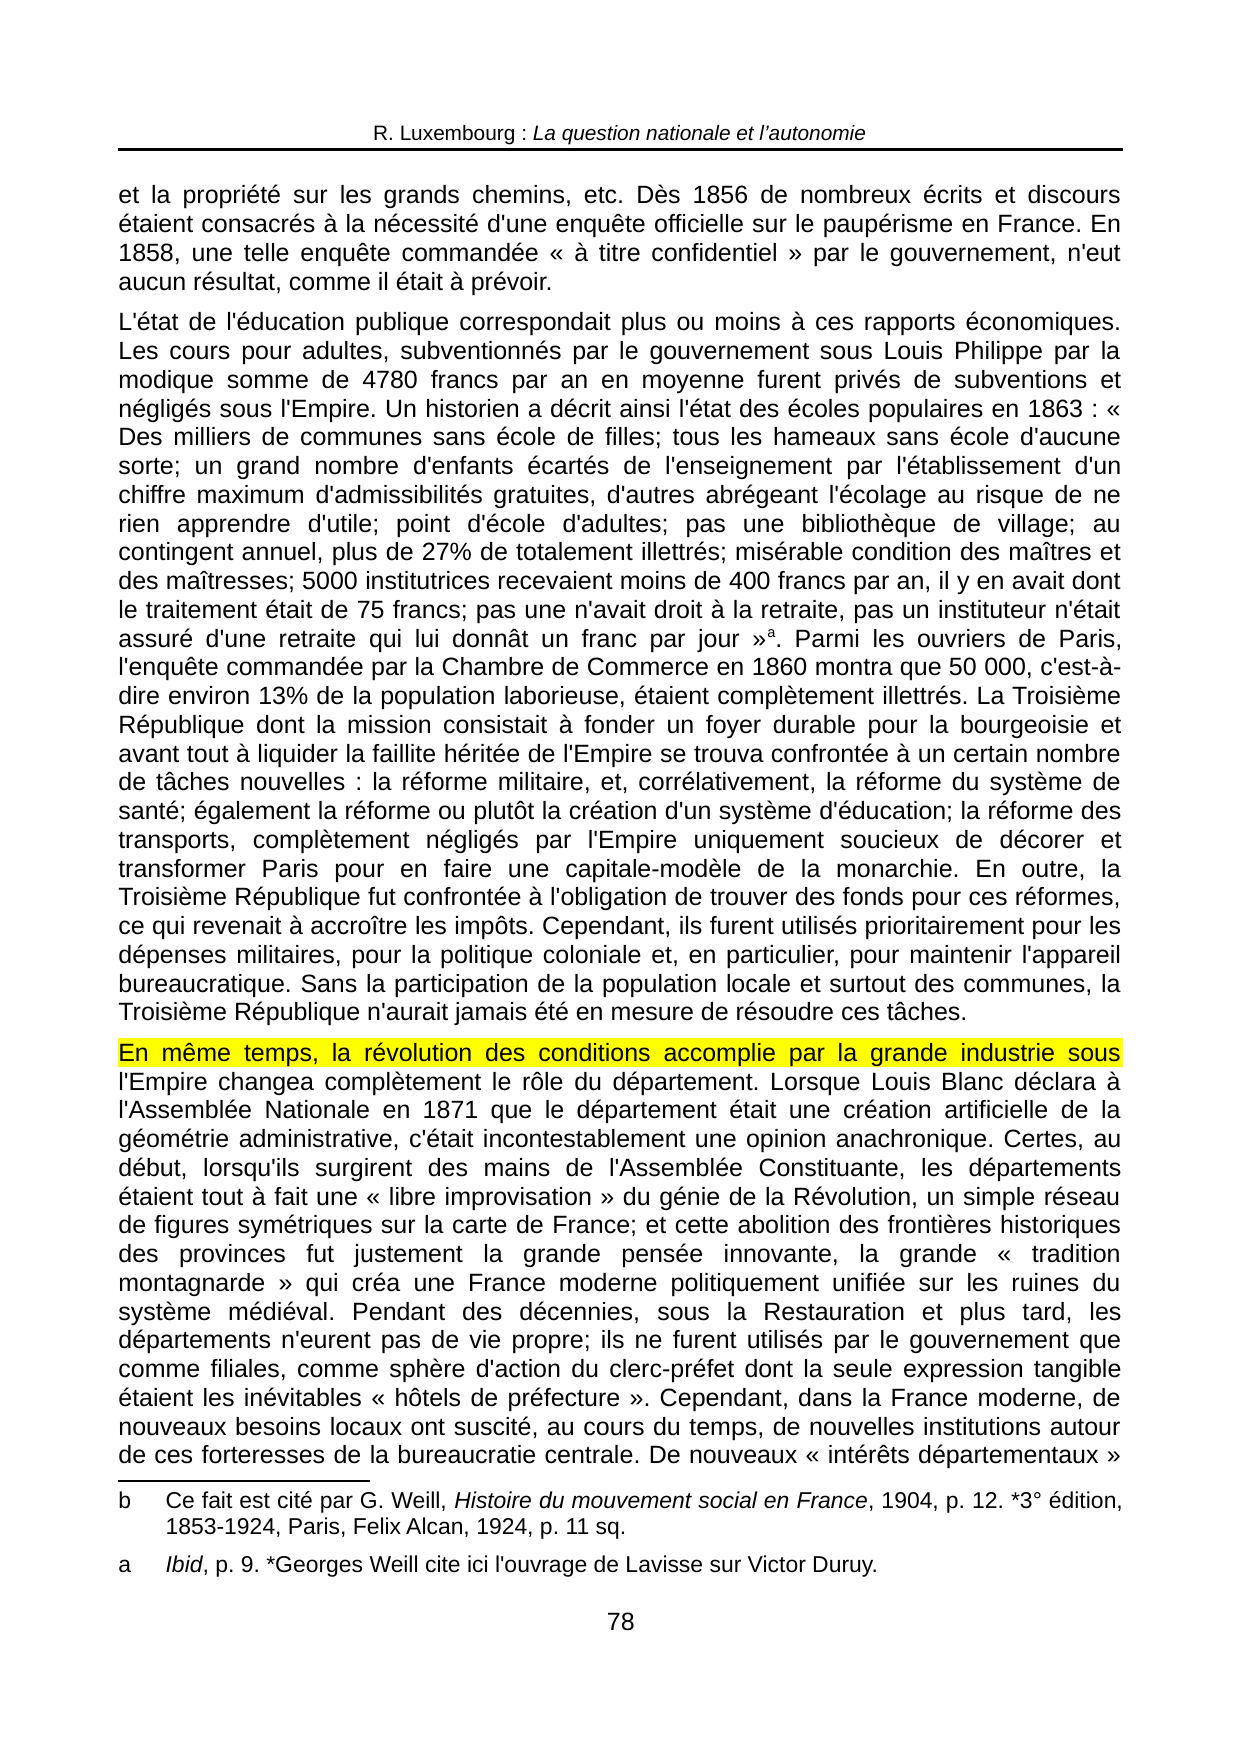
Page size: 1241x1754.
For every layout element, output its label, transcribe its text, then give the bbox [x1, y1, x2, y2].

text et la propriété sur les grands chemins, etc. Dès 1856 de nombreux écrits et discours étaient consacrés à la nécessité d'une enquête officielle sur le paupérisme en France. En 1858, une telle enquête commandée « à titre confidentiel » par le gouvernement, n'eut aucun résultat, comme il était à prévoir. [118, 181, 1123, 296]
text En même temps, la révolution des conditions accomplie par la grande industrie sous l'Empire changea complètement le rôle du département. Lorsque Louis Blanc déclara à l'Assemblée Nationale en 1871 que le département était une création artificielle de la géométrie administrative, c'était incontestablement une opinion anachronique. Certes, au début, lorsqu'ils surgirent des mains de l'Assemblée Constituante, les départements étaient tout à fait une « libre improvisation » du génie de la Révolution, un simple réseau de figures symétriques sur la carte de France; et cette abolition des frontières historiques des provinces fut justement la grande pensée innovante, la grande « tradition montagnarde » qui créa une France moderne politiquement unifiée sur les ruines du système médiéval. Pendant des décennies, sous la Restauration et plus tard, les départements n'eurent pas de vie propre; ils ne furent utilisés par le gouvernement que comme filiales, comme sphère d'action du clerc-préfet dont la seule expression tangible étaient les inévitables « hôtels de préfecture ». Cependant, dans la France moderne, de nouveaux besoins locaux ont suscité, au cours du temps, de nouvelles institutions autour de ces forteresses de la bureaucratie centrale. De nouveaux « intérêts départementaux » [118, 1038, 1123, 1469]
text Ce fait est cité par G. Weill, Histoire du mouvement social en France, 1904, p. 12. *3° édition, 1853-1924, Paris, Felix Alcan, 1924, p. 11 sq. [118, 1487, 1123, 1539]
text Ibid, p. 9. *Georges Weill cite ici l'ouvrage de Lavisse sur Victor Duruy. [118, 1551, 1123, 1578]
text L'état de l'éducation publique correspondait plus ou moins à ces rapports économiques. Les cours pour adultes, subventionnés par le gouvernement sous Louis Philippe par la modique somme de 4780 francs par an en moyenne furent privés de subventions et négligés sous l'Empire. Un historien a décrit ainsi l'état des écoles populaires en 1863 : « Des milliers de communes sans école de filles; tous les hameaux sans école d'aucune sorte; un grand nombre d'enfants écartés de l'enseignement par l'établissement d'un chiffre maximum d'admissibilités gratuites, d'autres abrégeant l'écolage au risque de ne rien apprendre d'utile; point d'école d'adultes; pas une bibliothèque de village; au contingent annuel, plus de 27% de totalement illettrés; misérable condition des maîtres et des maîtresses; 5000 institutrices recevaient moins de 400 francs par an, il y en avait dont le traitement était de 75 francs; pas une n'avait droit à la retraite, pas un instituteur n'était assuré d'une retraite qui lui donnât un franc par jour ». Parmi les ouvriers de Paris, l'enquête commandée par la Chambre de Commerce en 1860 montra que 50 000, c'est-à-dire environ 13% de la population laborieuse, étaient complètement illettrés. La Troisième République dont la mission consistait à fonder un foyer durable pour la bourgeoisie et avant tout à liquider la faillite héritée de l'Empire se trouva confrontée à un certain nombre de tâches nouvelles : la réforme militaire, et, corrélativement, la réforme du système de santé; également la réforme ou plutôt la création d'un système d'éducation; la réforme des transports, complètement négligés par l'Empire uniquement soucieux de décorer et transformer Paris pour en faire une capitale-modèle de la monarchie. En outre, la Troisième République fut confrontée à l'obligation de trouver des fonds pour ces réformes, ce qui revenait à accroître les impôts. Cependant, ils furent utilisés prioritairement pour les dépenses militaires, pour la politique coloniale et, en particulier, pour maintenir l'appareil bureaucratique. Sans la participation de la population locale et surtout des communes, la Troisième République n'aurait jamais été en mesure de résoudre ces tâches. [118, 307, 1123, 1026]
